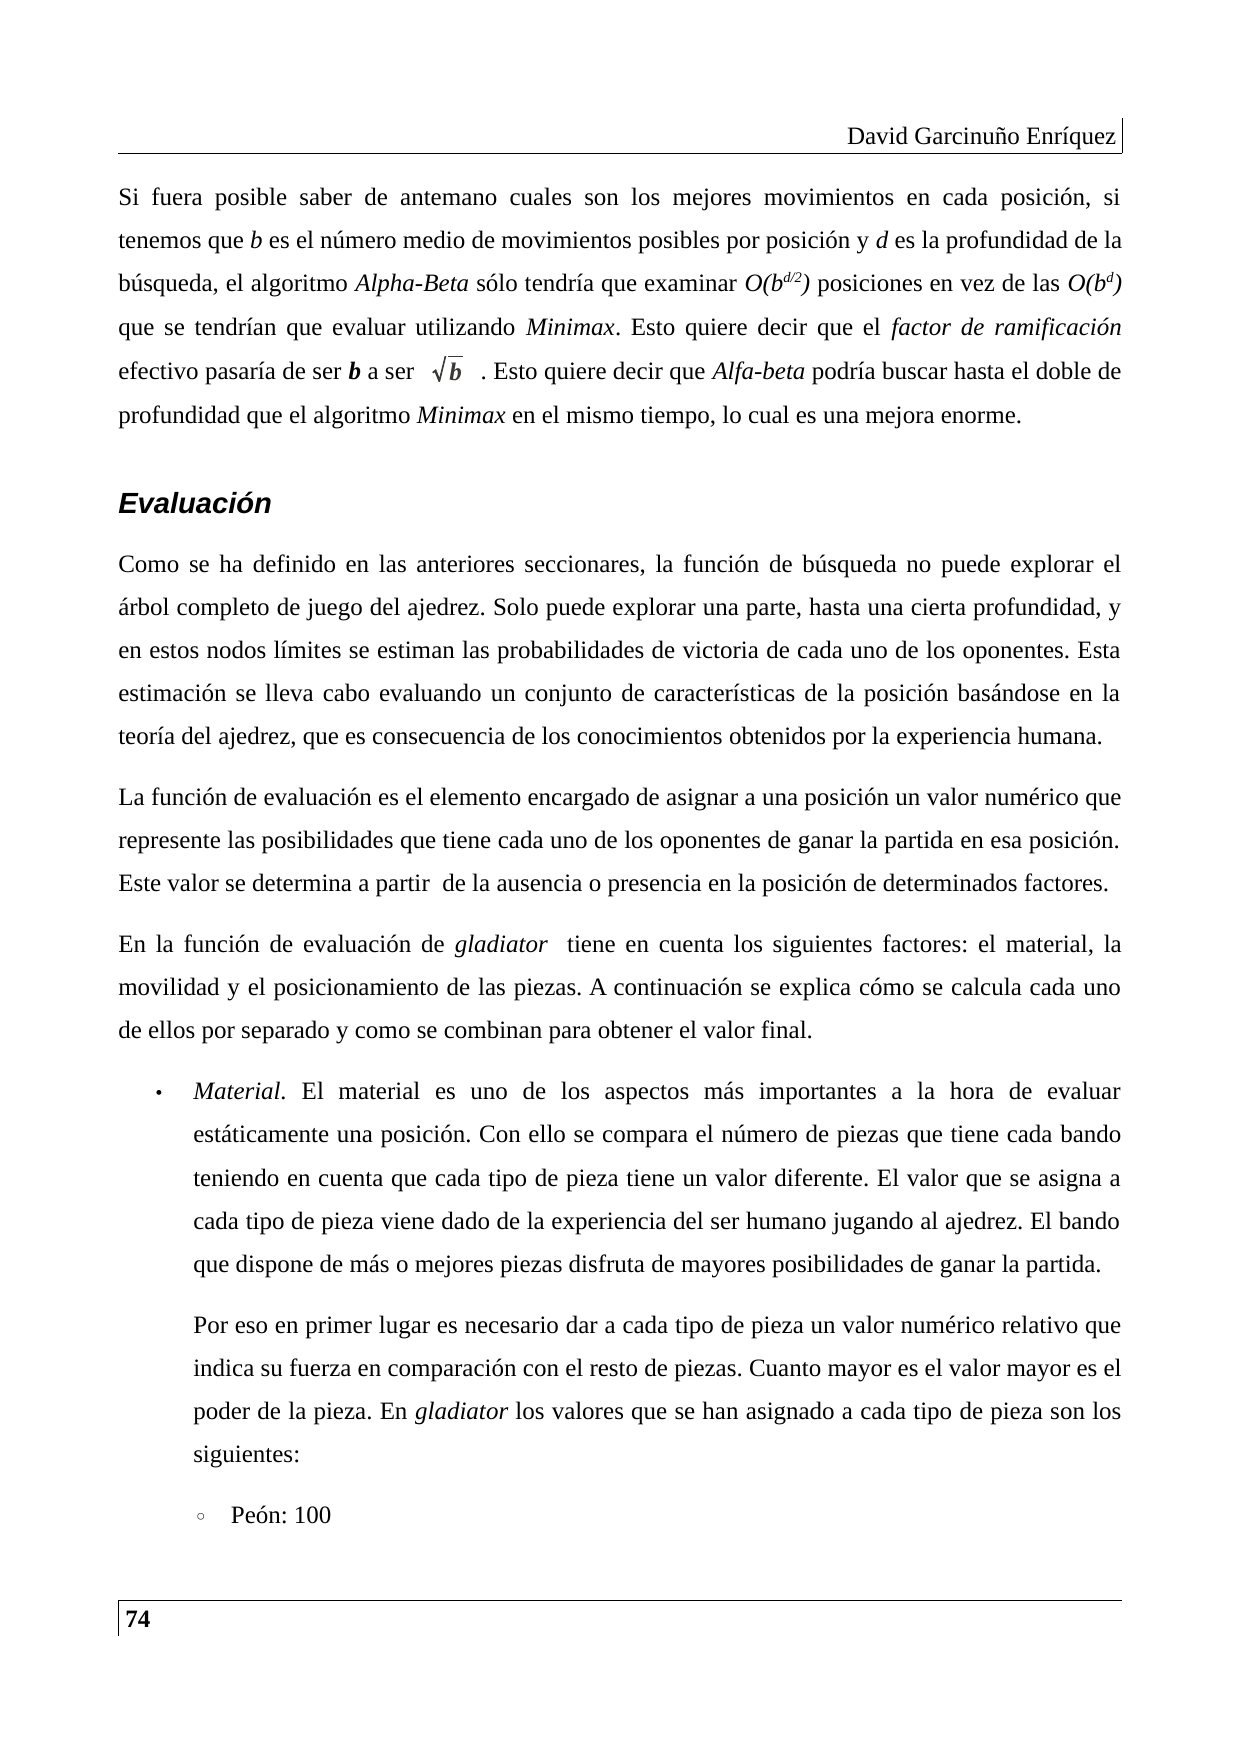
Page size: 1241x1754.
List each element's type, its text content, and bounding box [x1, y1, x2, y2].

text Como se ha definido en las anteriores seccionares, la función de búsqueda no puede explorar el árbol completo de juego del ajedrez. Solo puede explorar una parte, hasta una cierta profundidad, y en estos nodos límites se estiman las probabilidades de victoria de cada uno de los oponentes. Esta estimación se lleva cabo evaluando un conjunto de características de la posición basándose en la teoría del ajedrez, que es consecuencia de los conocimientos obtenidos por la experiencia humana. [118, 549, 1122, 750]
text En la función de evaluación de gladiator tiene en cuenta los siguientes factores: el material, la movilidad y el posicionamiento de las piezas. A continuación se explica cómo se calcula cada uno de ellos por separado y como se combinan para obtener el valor final. [118, 929, 1122, 1044]
text La función de evaluación es el elemento encargado de asignar a una posición un valor numérico que represente las posibilidades que tiene cada uno de los oponentes de ganar la partida en esa posición. Este valor se determina a partir de la ausencia o presencia en la posición de determinados factores. [118, 782, 1122, 897]
list Por eso en primer lugar es necesario dar a cada tipo de pieza un valor numérico relativo que indica su fuerza en comparación con el resto de piezas. Cuanto mayor es el valor mayor es el poder de la pieza. En gladiator los valores que se han asignado a cada tipo de pieza son los siguientes: [156, 1310, 1122, 1468]
subtitle Evaluación [118, 486, 1122, 520]
text Si fuera posible saber de antemano cuales son los mejores movimientos en cada posición, si tenemos que b es el número medio de movimientos posibles por posición y d es la profundidad de la búsqueda, el algoritmo Alpha-Beta sólo tendría que examinar O(bd/2) posiciones en vez de las O(bd) que se tendrían que evaluar utilizando Minimax. Esto quiere decir que el factor de ramificación efectivo pasaría de ser b a ser. Esto quiere decir que Alfa-beta podría buscar hasta el doble de profundidad que el algoritmo Minimax en el mismo tiempo, lo cual es una mejora enorme. [118, 182, 1122, 429]
list Material. El material es uno de los aspectos más importantes a la hora de evaluar estáticamente una posición. Con ello se compara el número de piezas que tiene cada bando teniendo en cuenta que cada tipo de pieza tiene un valor diferente. El valor que se asigna a cada tipo de pieza viene dado de la experiencia del ser humano jugando al ajedrez. El bando que dispone de más o mejores piezas disfruta de mayores posibilidades de ganar la partida. [156, 1076, 1122, 1278]
list Peón: 100 [193, 1500, 1122, 1529]
